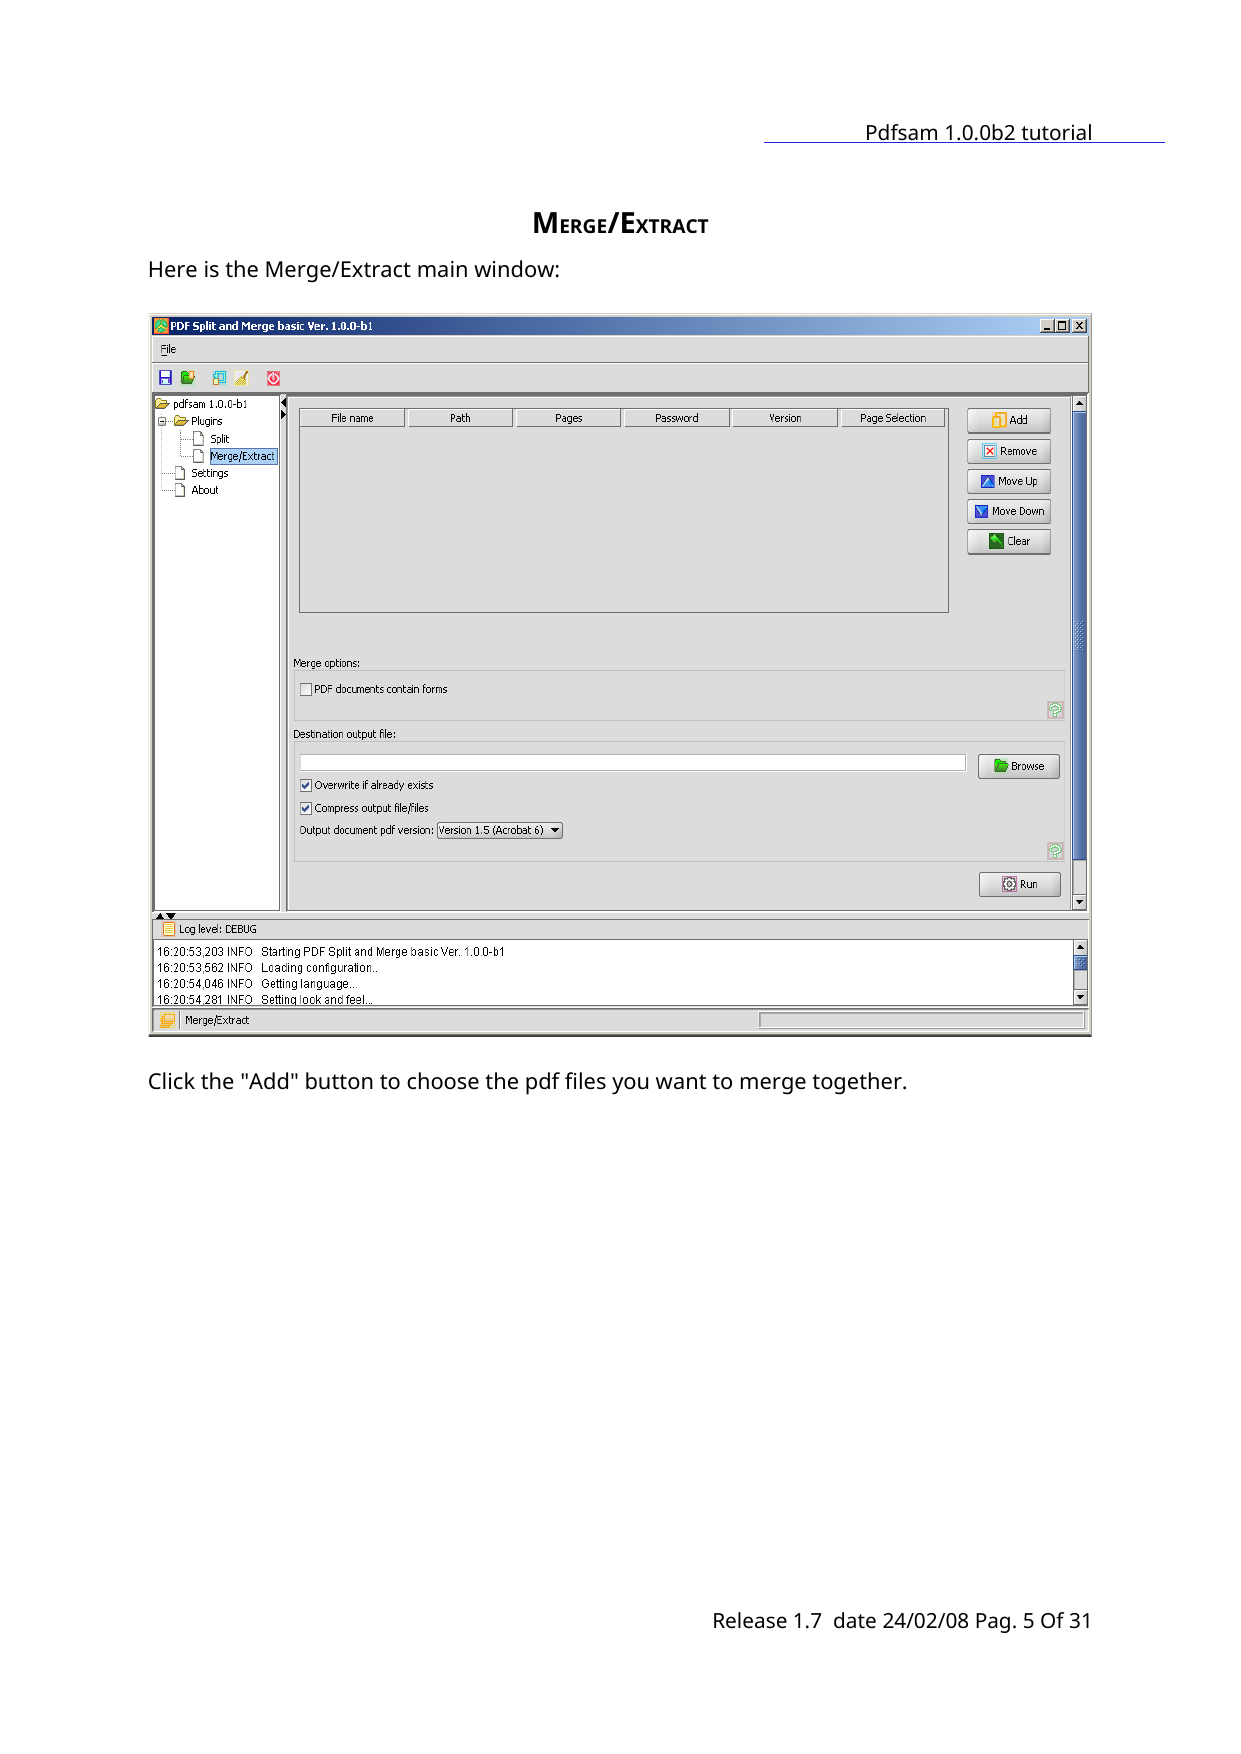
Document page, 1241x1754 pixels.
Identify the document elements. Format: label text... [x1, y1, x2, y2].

text Merge/Extract [148, 202, 1093, 242]
picture [148, 313, 1092, 1037]
text Click the "Add" button to choose the pdf files you want to merge together. [148, 1066, 1093, 1096]
text Here is the Merge/Extract main window: [148, 254, 1093, 284]
